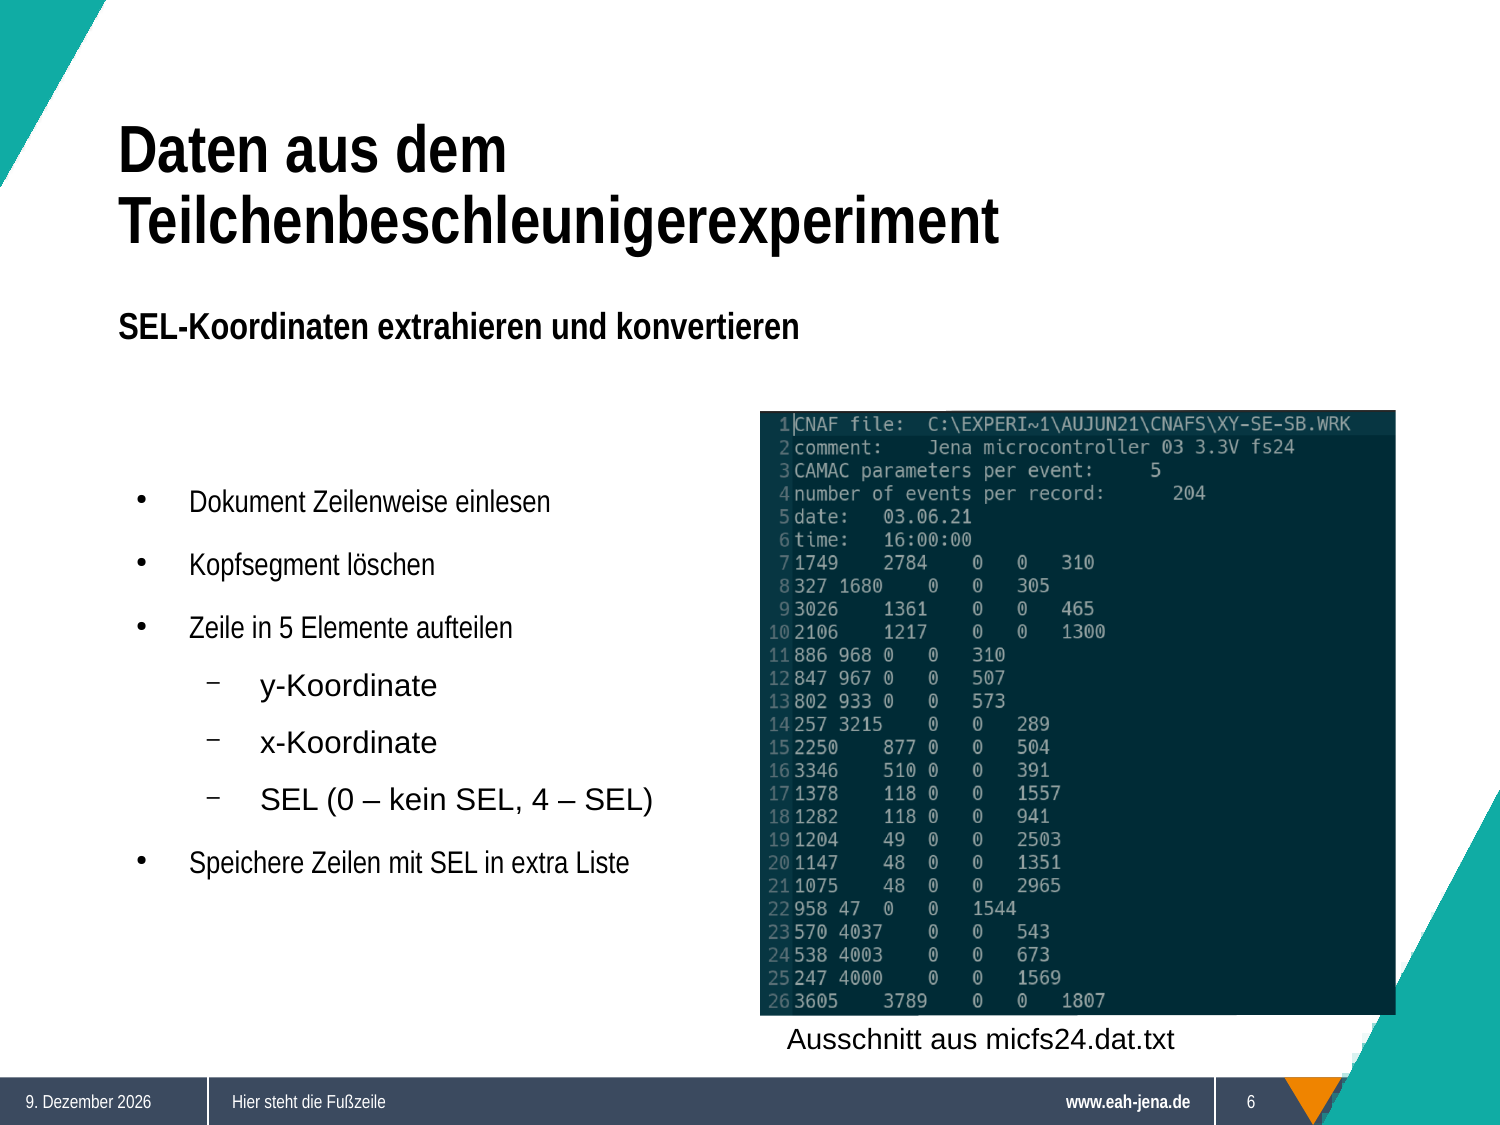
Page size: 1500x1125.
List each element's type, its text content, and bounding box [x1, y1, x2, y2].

picture [1040, 947, 1048, 961]
picture [796, 533, 802, 546]
picture [864, 717, 869, 730]
picture [841, 650, 848, 661]
picture [898, 763, 902, 776]
picture [973, 855, 982, 868]
picture [886, 533, 892, 546]
picture [884, 748, 893, 754]
picture [1018, 625, 1026, 636]
picture [973, 626, 982, 636]
list Daten aus dem Teilchenbeschleunigerexperiment [103, 107, 1398, 259]
picture [929, 579, 937, 591]
picture [840, 694, 848, 708]
picture [966, 534, 971, 544]
picture [818, 811, 824, 821]
picture [813, 463, 830, 477]
picture [807, 444, 815, 452]
picture [807, 490, 814, 500]
picture [820, 509, 825, 523]
picture [973, 602, 982, 613]
picture [1074, 625, 1082, 637]
picture [1085, 555, 1093, 568]
picture [1064, 625, 1070, 638]
picture [829, 833, 838, 846]
picture [897, 602, 903, 609]
picture [884, 856, 893, 869]
picture [886, 809, 892, 823]
picture [795, 464, 799, 474]
picture [896, 533, 903, 544]
picture [818, 444, 837, 454]
picture [896, 610, 904, 615]
picture [995, 648, 1002, 661]
picture [898, 836, 904, 844]
picture [908, 786, 914, 794]
picture [840, 902, 848, 914]
picture [886, 467, 892, 477]
picture [932, 763, 937, 776]
picture [964, 509, 970, 523]
picture [973, 809, 982, 822]
picture [873, 579, 882, 590]
picture [797, 833, 804, 846]
picture [797, 509, 804, 523]
picture [929, 902, 937, 914]
picture [1063, 466, 1071, 477]
picture [1042, 809, 1046, 822]
picture [1029, 809, 1038, 822]
picture [886, 786, 892, 800]
picture [830, 486, 835, 500]
list Dokument Zeilenweise einlesen Kopfsegment löschen Zeile in 5 Elemente aufteilen y-Koordinate x-Koordinate SEL (0 – kein SEL, 4 – SEL) Speichere Zeilen mit SEL in extra Liste [103, 410, 738, 1016]
picture [1040, 579, 1048, 592]
picture [886, 602, 892, 615]
picture [1031, 490, 1038, 500]
picture [884, 509, 893, 523]
picture [1042, 763, 1048, 776]
picture [1051, 468, 1060, 477]
picture [1163, 441, 1171, 453]
picture [1008, 490, 1015, 500]
picture [1018, 950, 1026, 961]
picture [852, 490, 859, 500]
picture [807, 763, 814, 770]
picture [930, 833, 937, 843]
picture [1063, 564, 1071, 569]
picture [1229, 440, 1236, 453]
picture [1073, 993, 1082, 1007]
picture [929, 925, 937, 938]
picture [807, 879, 815, 890]
picture [1253, 439, 1259, 453]
picture [930, 740, 937, 754]
picture [973, 719, 982, 730]
picture [818, 740, 826, 754]
picture [930, 786, 937, 797]
picture [992, 468, 1004, 474]
picture [1018, 768, 1026, 776]
picture [797, 879, 804, 892]
picture [1085, 602, 1093, 615]
picture [807, 648, 815, 661]
picture [985, 694, 993, 705]
picture [862, 699, 870, 708]
picture [1020, 444, 1026, 453]
picture [1029, 763, 1038, 776]
picture [851, 650, 858, 661]
picture [1008, 466, 1015, 477]
picture [974, 656, 982, 661]
picture [1175, 486, 1182, 494]
picture [952, 509, 959, 516]
picture [884, 879, 892, 892]
picture [933, 672, 937, 683]
picture [818, 556, 826, 569]
picture [884, 769, 892, 777]
picture [807, 771, 815, 777]
picture [840, 948, 848, 961]
picture [1041, 925, 1048, 931]
picture [1029, 833, 1038, 846]
picture [908, 555, 914, 563]
picture [1007, 901, 1016, 914]
picture [796, 740, 803, 747]
picture [897, 786, 904, 800]
picture [818, 996, 826, 1005]
picture [908, 625, 914, 638]
picture [807, 786, 814, 793]
picture [807, 740, 814, 746]
text_box Ausschnitt aus micfs24.dat.txt [772, 1015, 1253, 1064]
picture [1029, 740, 1041, 754]
picture [1152, 463, 1160, 477]
picture [929, 879, 937, 891]
picture [973, 973, 982, 982]
picture [920, 602, 926, 615]
picture [874, 467, 882, 477]
picture [1064, 994, 1071, 1007]
picture [1275, 440, 1282, 446]
picture [1096, 993, 1104, 998]
picture [830, 786, 836, 794]
picture [841, 674, 848, 684]
picture [1018, 580, 1026, 592]
picture [852, 717, 859, 725]
picture [1100, 626, 1104, 637]
picture [918, 994, 926, 1004]
picture [855, 949, 859, 961]
picture [907, 765, 915, 776]
picture [918, 533, 926, 546]
picture [886, 625, 892, 638]
picture [840, 722, 848, 731]
picture [1040, 490, 1049, 496]
picture [1085, 993, 1093, 1006]
picture [820, 763, 824, 776]
picture [818, 625, 826, 636]
picture [973, 833, 982, 844]
picture [796, 671, 807, 685]
picture [796, 954, 804, 961]
picture [1041, 855, 1048, 868]
picture [1119, 439, 1123, 452]
picture [807, 602, 815, 615]
picture [929, 648, 937, 661]
picture [975, 901, 981, 915]
picture [918, 509, 926, 523]
picture [796, 490, 804, 500]
picture [874, 953, 882, 961]
picture [986, 467, 992, 480]
picture [830, 994, 836, 1001]
picture [973, 555, 982, 567]
picture [908, 809, 914, 817]
text_box [1322, 790, 1500, 1125]
picture [818, 490, 827, 500]
picture [797, 903, 804, 915]
picture [1074, 463, 1081, 477]
picture [818, 536, 835, 546]
picture [832, 769, 837, 777]
picture [985, 671, 992, 684]
picture [1032, 879, 1048, 892]
picture [831, 463, 837, 475]
picture [1042, 718, 1049, 730]
picture [1043, 976, 1048, 984]
picture [929, 441, 936, 454]
picture [973, 879, 982, 890]
picture [885, 999, 893, 1007]
picture [863, 467, 868, 481]
text_box [0, 0, 106, 187]
picture [1085, 625, 1093, 637]
picture [851, 671, 858, 684]
picture [797, 786, 804, 800]
picture [986, 648, 993, 661]
picture [807, 513, 815, 523]
picture [908, 994, 914, 1002]
picture [1063, 602, 1071, 615]
picture [818, 651, 824, 659]
picture [1096, 629, 1101, 638]
picture [896, 857, 904, 869]
picture [951, 533, 963, 546]
picture [842, 579, 847, 592]
picture [797, 856, 803, 869]
picture [1175, 440, 1182, 452]
picture [885, 694, 893, 708]
picture [851, 971, 859, 984]
picture [1030, 947, 1037, 955]
picture [932, 809, 937, 820]
picture [831, 856, 836, 867]
picture [918, 555, 926, 569]
picture [915, 467, 926, 477]
picture [796, 653, 804, 661]
picture [1020, 786, 1026, 800]
picture [973, 740, 982, 751]
picture [896, 467, 915, 477]
picture [807, 464, 813, 473]
picture [973, 950, 982, 961]
picture [873, 971, 882, 982]
picture [888, 673, 893, 683]
picture [1030, 855, 1037, 862]
picture [973, 996, 982, 1007]
picture [863, 653, 870, 661]
picture [1185, 486, 1197, 499]
picture [1219, 448, 1227, 453]
picture [1029, 971, 1048, 984]
picture [829, 740, 837, 754]
picture [1041, 833, 1049, 846]
picture [1066, 492, 1071, 500]
picture [932, 463, 936, 477]
picture [1052, 840, 1060, 846]
picture [818, 953, 826, 961]
picture [940, 467, 948, 473]
picture [818, 835, 826, 844]
picture [897, 809, 903, 823]
picture [973, 927, 982, 936]
picture [973, 786, 982, 800]
picture [808, 536, 812, 546]
picture [797, 810, 803, 823]
picture [806, 997, 815, 1007]
picture [818, 925, 826, 936]
picture [1285, 440, 1294, 453]
picture [984, 444, 989, 453]
picture [1029, 468, 1038, 477]
picture [907, 603, 914, 615]
picture [808, 856, 814, 869]
picture [874, 722, 882, 730]
picture [796, 580, 804, 592]
picture [929, 948, 937, 961]
picture [1029, 925, 1037, 938]
picture [1018, 996, 1026, 1007]
picture [796, 763, 804, 777]
picture [1021, 811, 1026, 820]
picture [851, 925, 859, 938]
picture [807, 953, 815, 961]
picture [957, 444, 963, 453]
picture [1029, 718, 1038, 730]
picture [829, 556, 836, 562]
picture [829, 604, 836, 614]
picture [796, 999, 804, 1007]
picture [1020, 971, 1026, 984]
picture [929, 971, 937, 984]
picture [1040, 786, 1048, 800]
picture [885, 648, 893, 659]
picture [759, 409, 1396, 1016]
picture [818, 907, 824, 914]
picture [896, 509, 904, 516]
picture [907, 740, 915, 754]
picture [1000, 444, 1004, 454]
picture [818, 856, 827, 869]
picture [1020, 855, 1024, 868]
picture [796, 694, 815, 708]
picture [929, 509, 937, 523]
picture [933, 718, 937, 730]
picture [884, 903, 893, 915]
picture [1029, 786, 1038, 800]
picture [884, 833, 893, 846]
picture [808, 625, 813, 638]
picture [796, 603, 804, 615]
picture [840, 671, 847, 677]
picture [973, 765, 982, 776]
picture [1029, 579, 1038, 592]
picture [1054, 855, 1058, 868]
picture [808, 971, 813, 984]
picture [1032, 444, 1038, 454]
picture [840, 463, 848, 477]
picture [862, 971, 870, 982]
picture [807, 723, 814, 731]
picture [1041, 932, 1048, 938]
picture [862, 948, 870, 959]
picture [990, 901, 1004, 914]
picture [986, 490, 992, 503]
picture [797, 556, 803, 569]
picture [1073, 602, 1082, 615]
picture [829, 514, 837, 520]
picture [1075, 555, 1082, 569]
list SEL-Koordinaten extrahieren und konvertieren [103, 275, 1055, 411]
picture [885, 740, 892, 747]
picture [830, 809, 836, 819]
picture [953, 467, 960, 477]
picture [973, 580, 982, 590]
picture [930, 694, 937, 708]
picture [1075, 490, 1082, 499]
